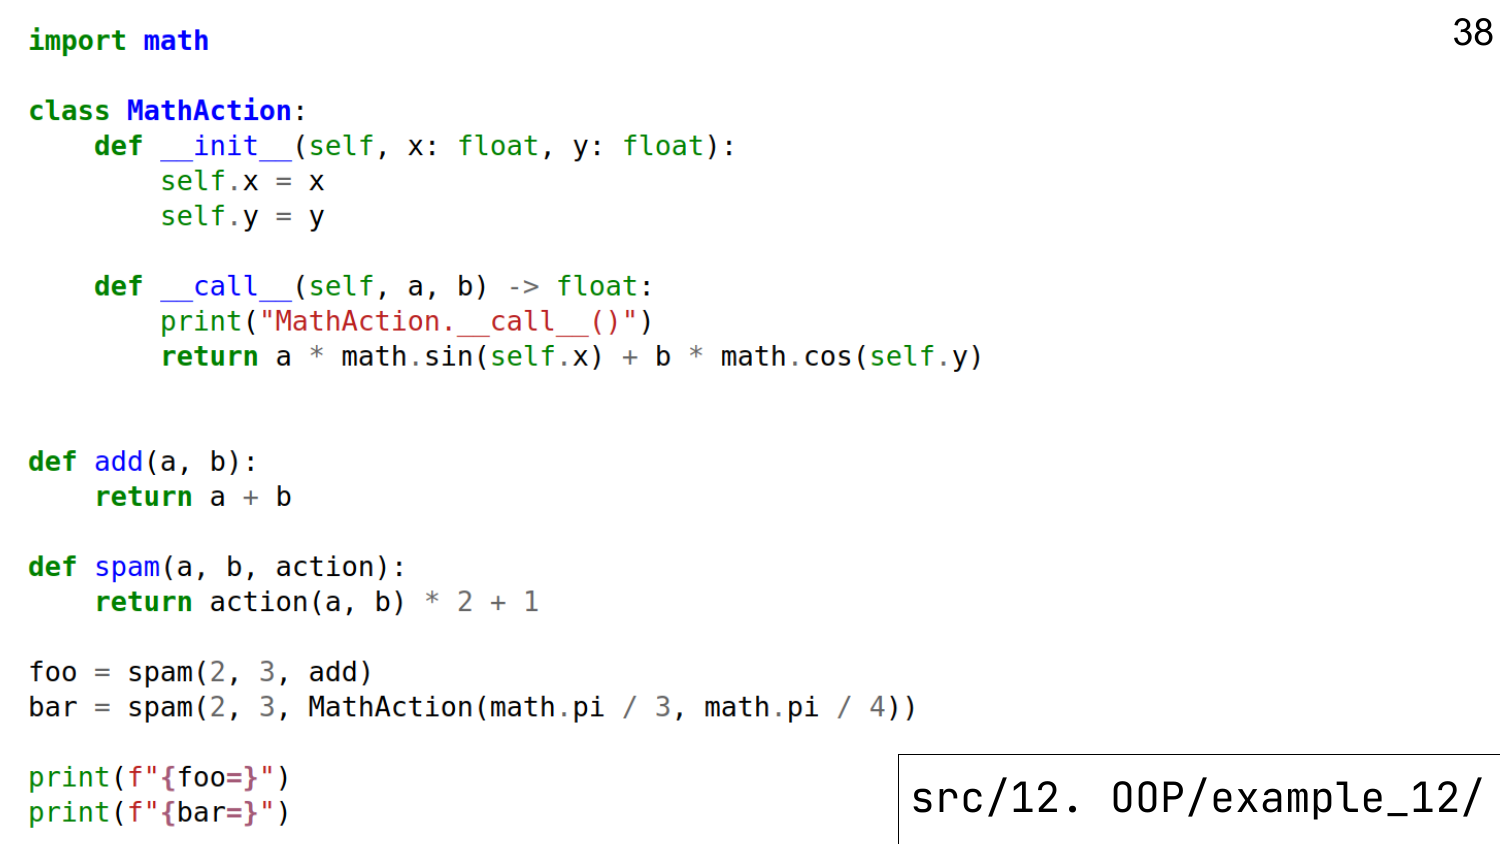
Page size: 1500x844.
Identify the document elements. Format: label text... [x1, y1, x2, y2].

picture [19, 18, 987, 835]
picture [899, 755, 987, 835]
text_box src/12. OOP/example_12/ [901, 763, 1500, 838]
